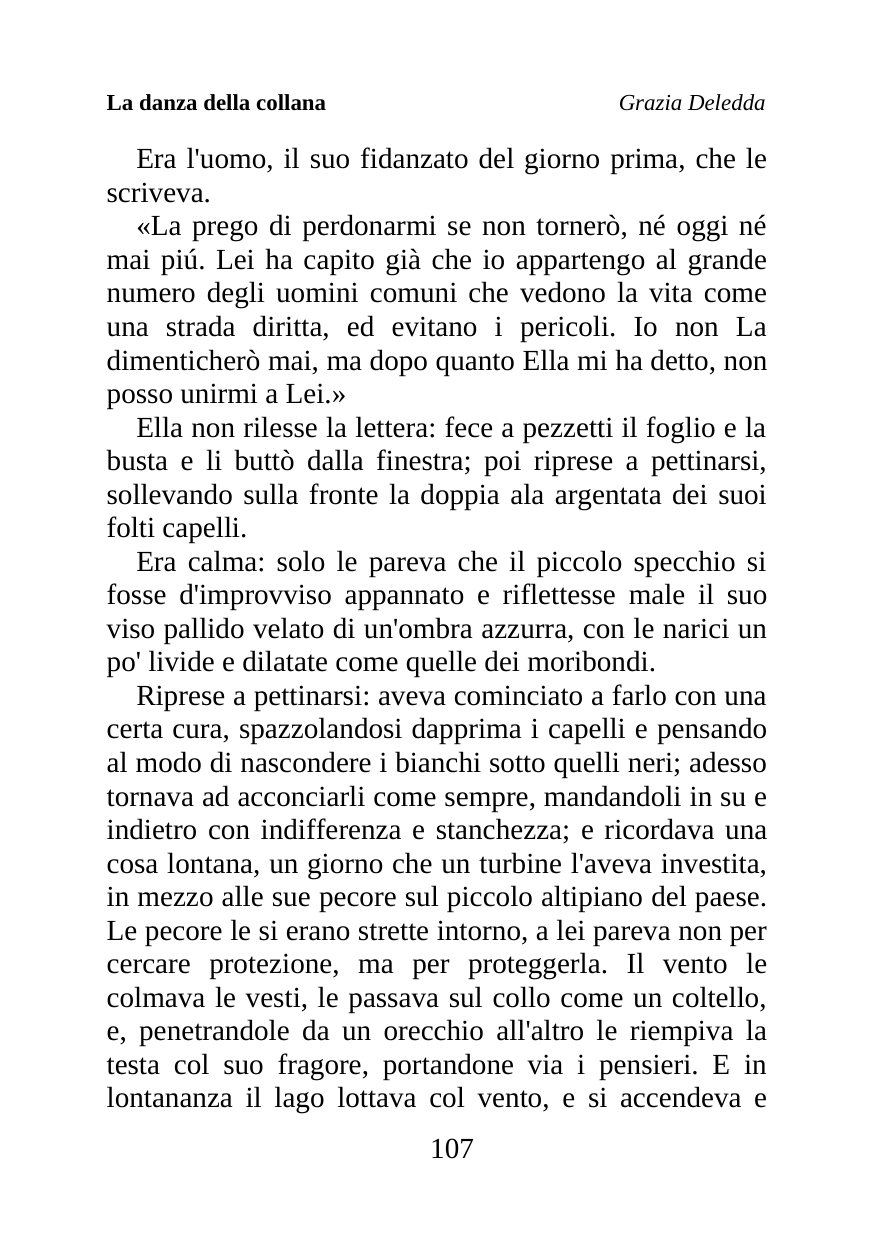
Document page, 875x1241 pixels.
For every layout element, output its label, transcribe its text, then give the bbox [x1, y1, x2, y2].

text Era l'uomo, il suo fidanzato del giorno prima, che le scriveva. [106, 141, 768, 208]
text Riprese a pettinarsi: aveva cominciato a farlo con una certa cura, spazzolandosi dapprima i capelli e pensando al modo di nascondere i bianchi sotto quelli neri; adesso tornava ad acconciarli come sempre, mandandoli in su e indietro con indifferenza e stanchezza; e ricordava una cosa lontana, un giorno che un turbine l'aveva investita, in mezzo alle sue pecore sul piccolo altipiano del paese. Le pecore le si erano strette intorno, a lei pareva non per cercare protezione, ma per proteggerla. Il vento le colmava le vesti, le passava sul collo come un coltello, e, penetrandole da un orecchio all'altro le riempiva la testa col suo fragore, portandone via i pensieri. E in lontananza il lago lottava col vento, e si accendeva e [106, 678, 768, 1114]
text «La prego di perdonarmi se non tornerò, né oggi né mai piú. Lei ha capito già che io appartengo al grande numero degli uomini comuni che vedono la vita come una strada diritta, ed evitano i pericoli. Io non La dimenticherò mai, ma dopo quanto Ella mi ha detto, non posso unirmi a Lei.» [106, 208, 768, 410]
text Era calma: solo le pareva che il piccolo specchio si fosse d'improvviso appannato e riflettesse male il suo viso pallido velato di un'ombra azzurra, con le narici un po' livide e dilatate come quelle dei moribondi. [106, 544, 768, 678]
text Ella non rilesse la lettera: fece a pezzetti il foglio e la busta e li buttò dalla finestra; poi riprese a pettinarsi, sollevando sulla fronte la doppia ala argentata dei suoi folti capelli. [106, 410, 768, 544]
